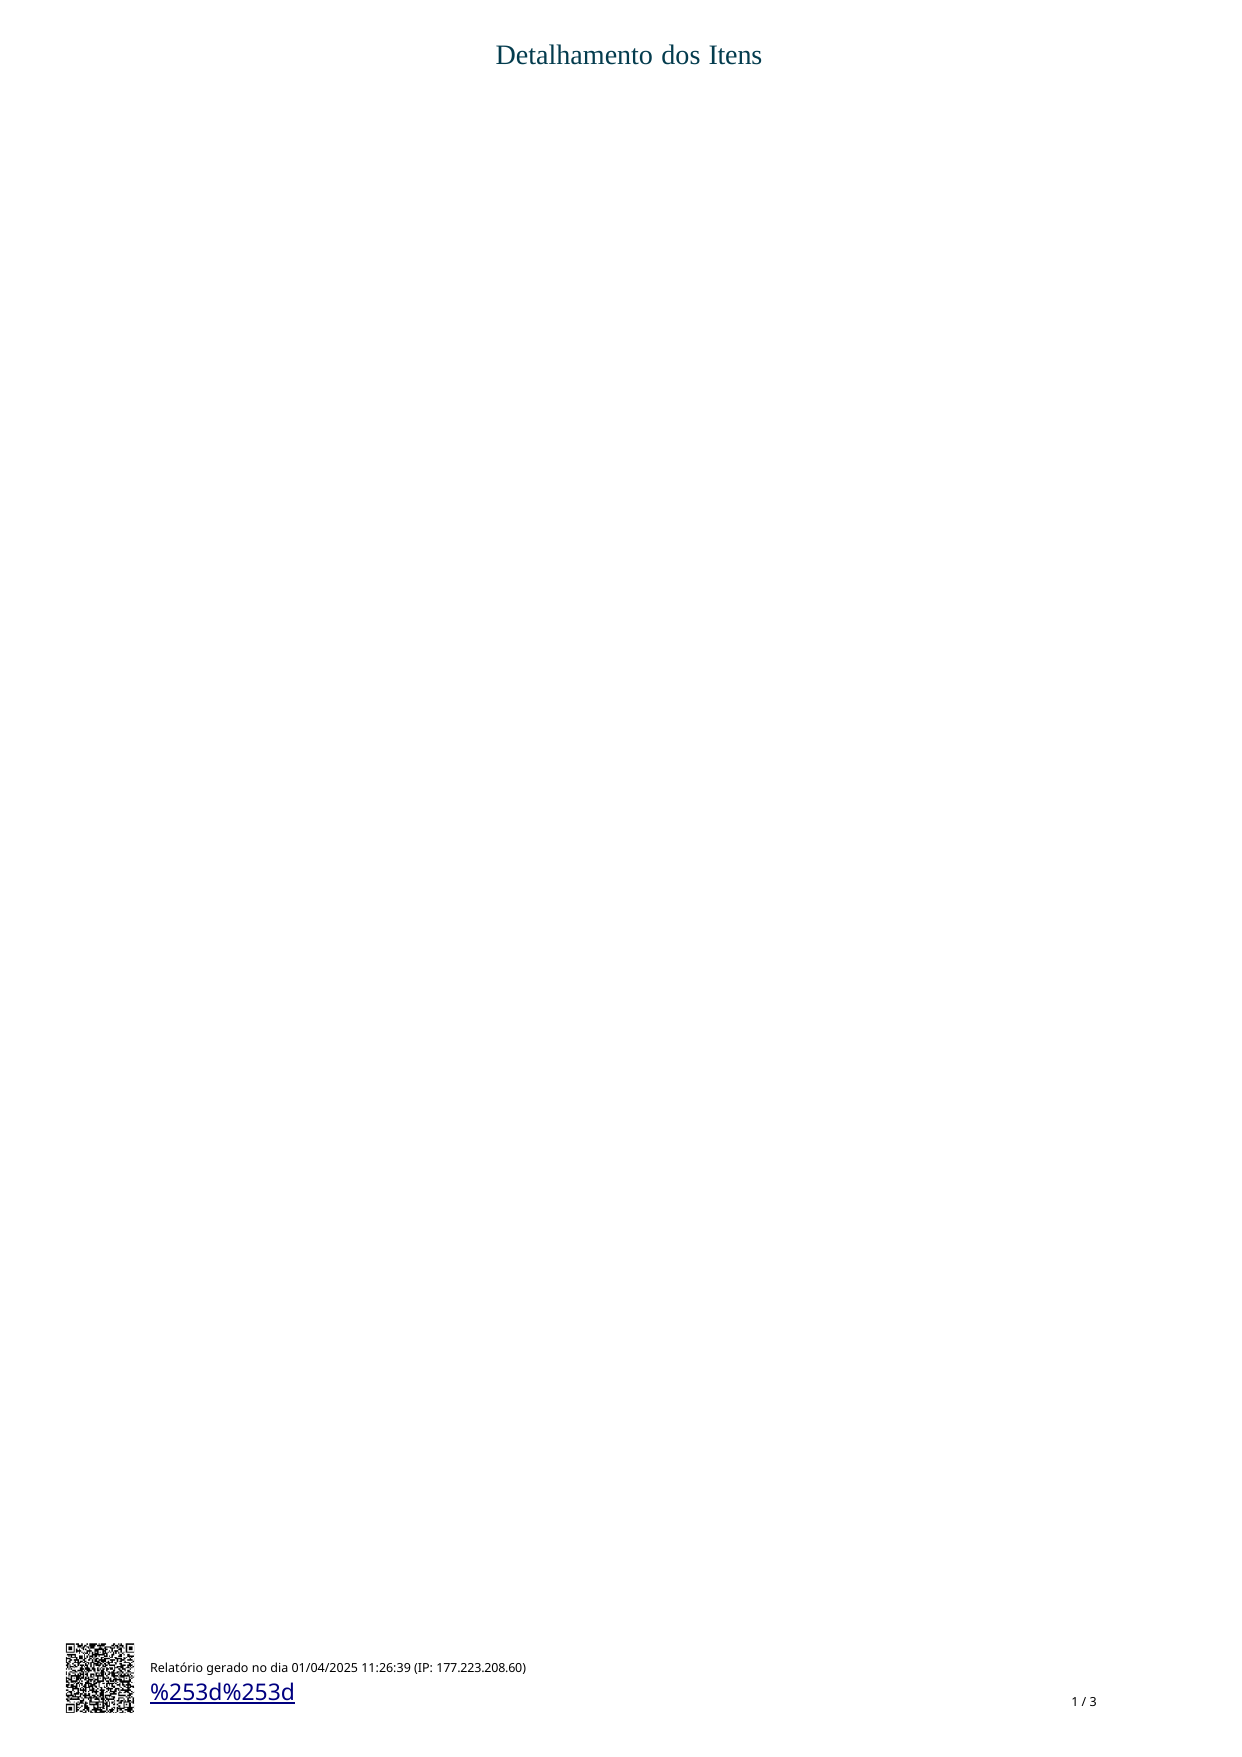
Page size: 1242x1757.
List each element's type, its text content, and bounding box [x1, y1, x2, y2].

subtitle Detalhamento dos Itens [97, 38, 1160, 71]
